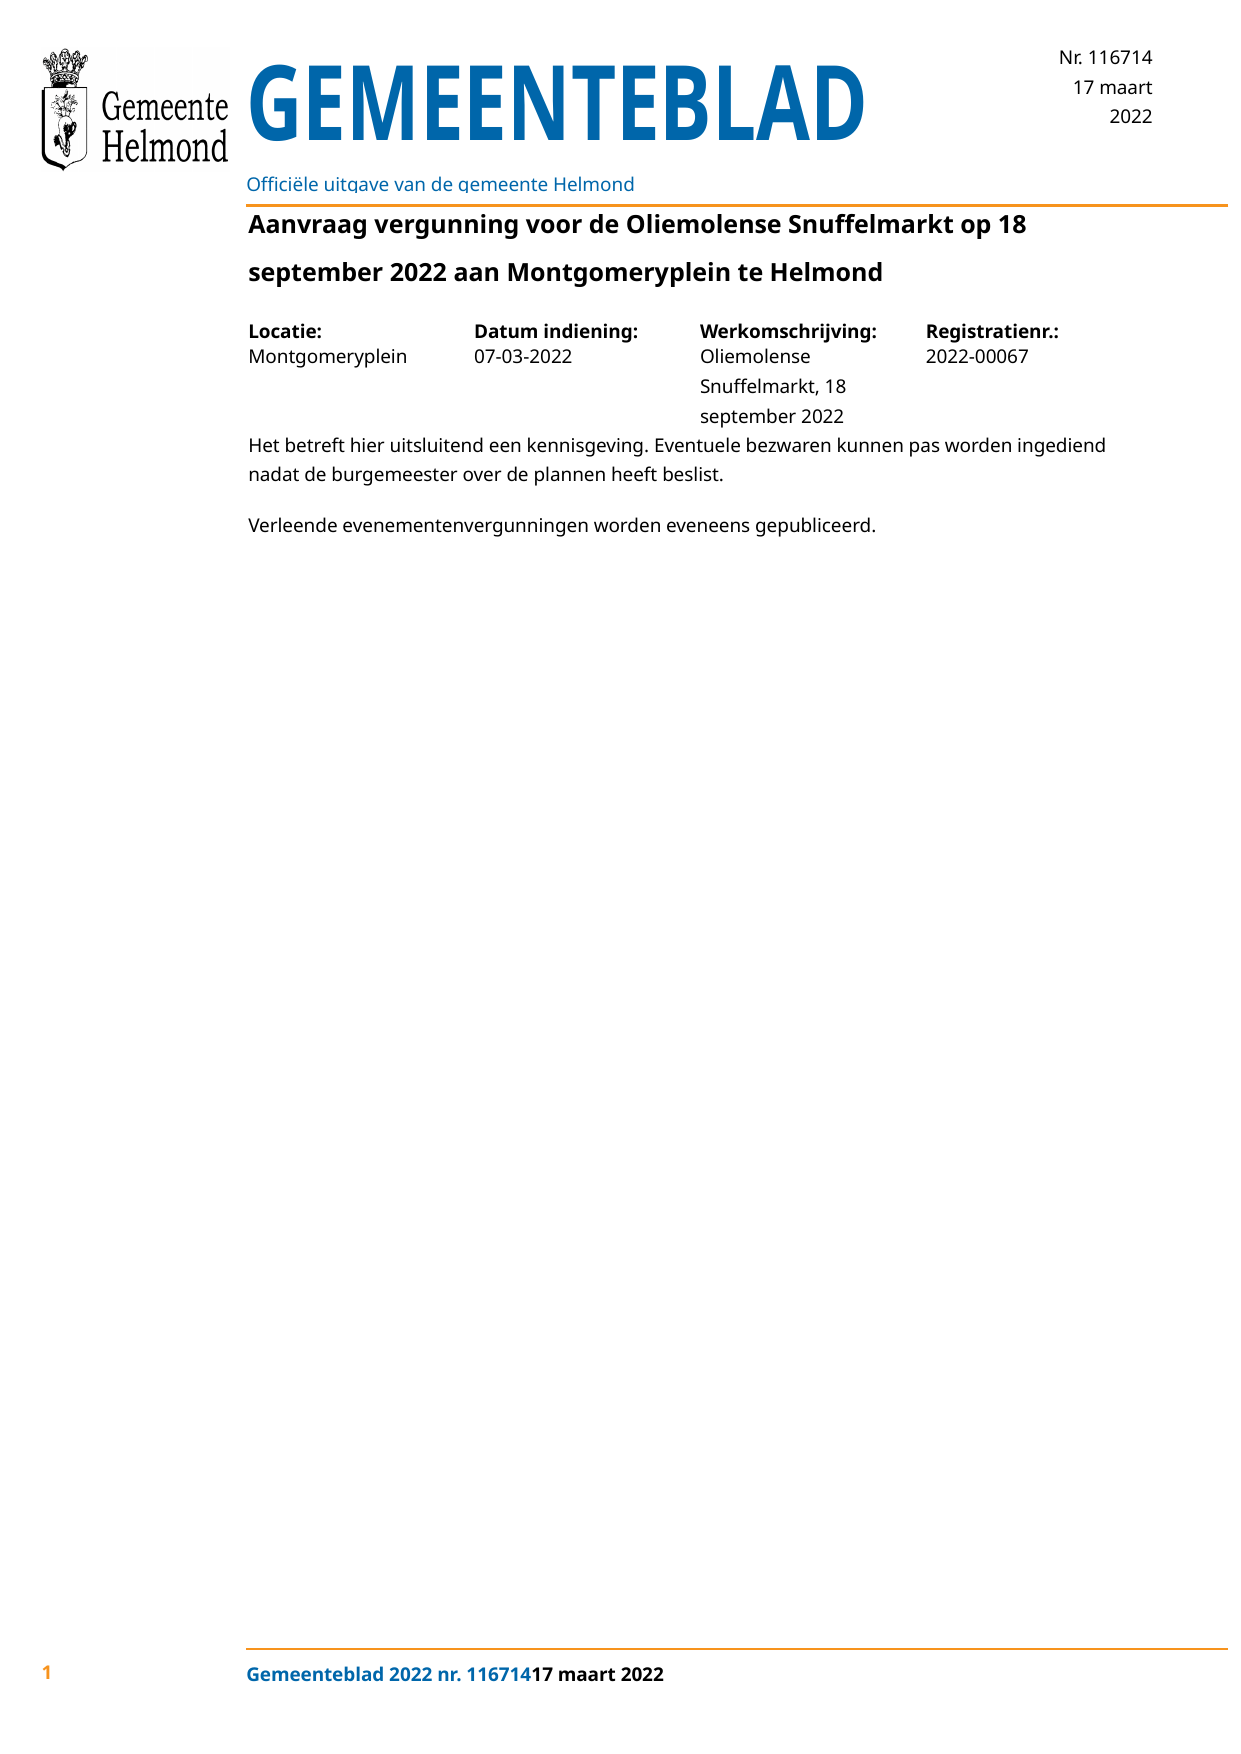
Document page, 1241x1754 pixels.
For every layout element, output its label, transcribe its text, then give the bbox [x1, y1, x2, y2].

table_cell 07-03-2022 [474, 344, 700, 429]
table_cell 2022-00067 [926, 344, 1152, 429]
table_cell Oliemolense Snuffelmarkt, 18 september 2022 [700, 344, 926, 429]
text Aanvraag vergunning voor de Oliemolense Snuffelmarkt op 18 september 2022 aan Montgomeryplein te Helmond [248, 207, 1152, 288]
table_header Locatie: [248, 318, 474, 344]
table_cell Montgomeryplein [248, 344, 474, 429]
table_header Registratienr.: [926, 318, 1152, 344]
table_header Datum indiening: [474, 318, 700, 344]
text Verleende evenementenvergunningen worden eveneens gepubliceerd. [248, 512, 1152, 538]
picture [41, 47, 231, 172]
table_header Werkomschrijving: [700, 318, 926, 344]
text Het betreft hier uitsluitend een kennisgeving. Eventuele bezwaren kunnen pas worden ingediend nadat de burgemeester over de plannen heeft beslist. [248, 432, 1152, 487]
